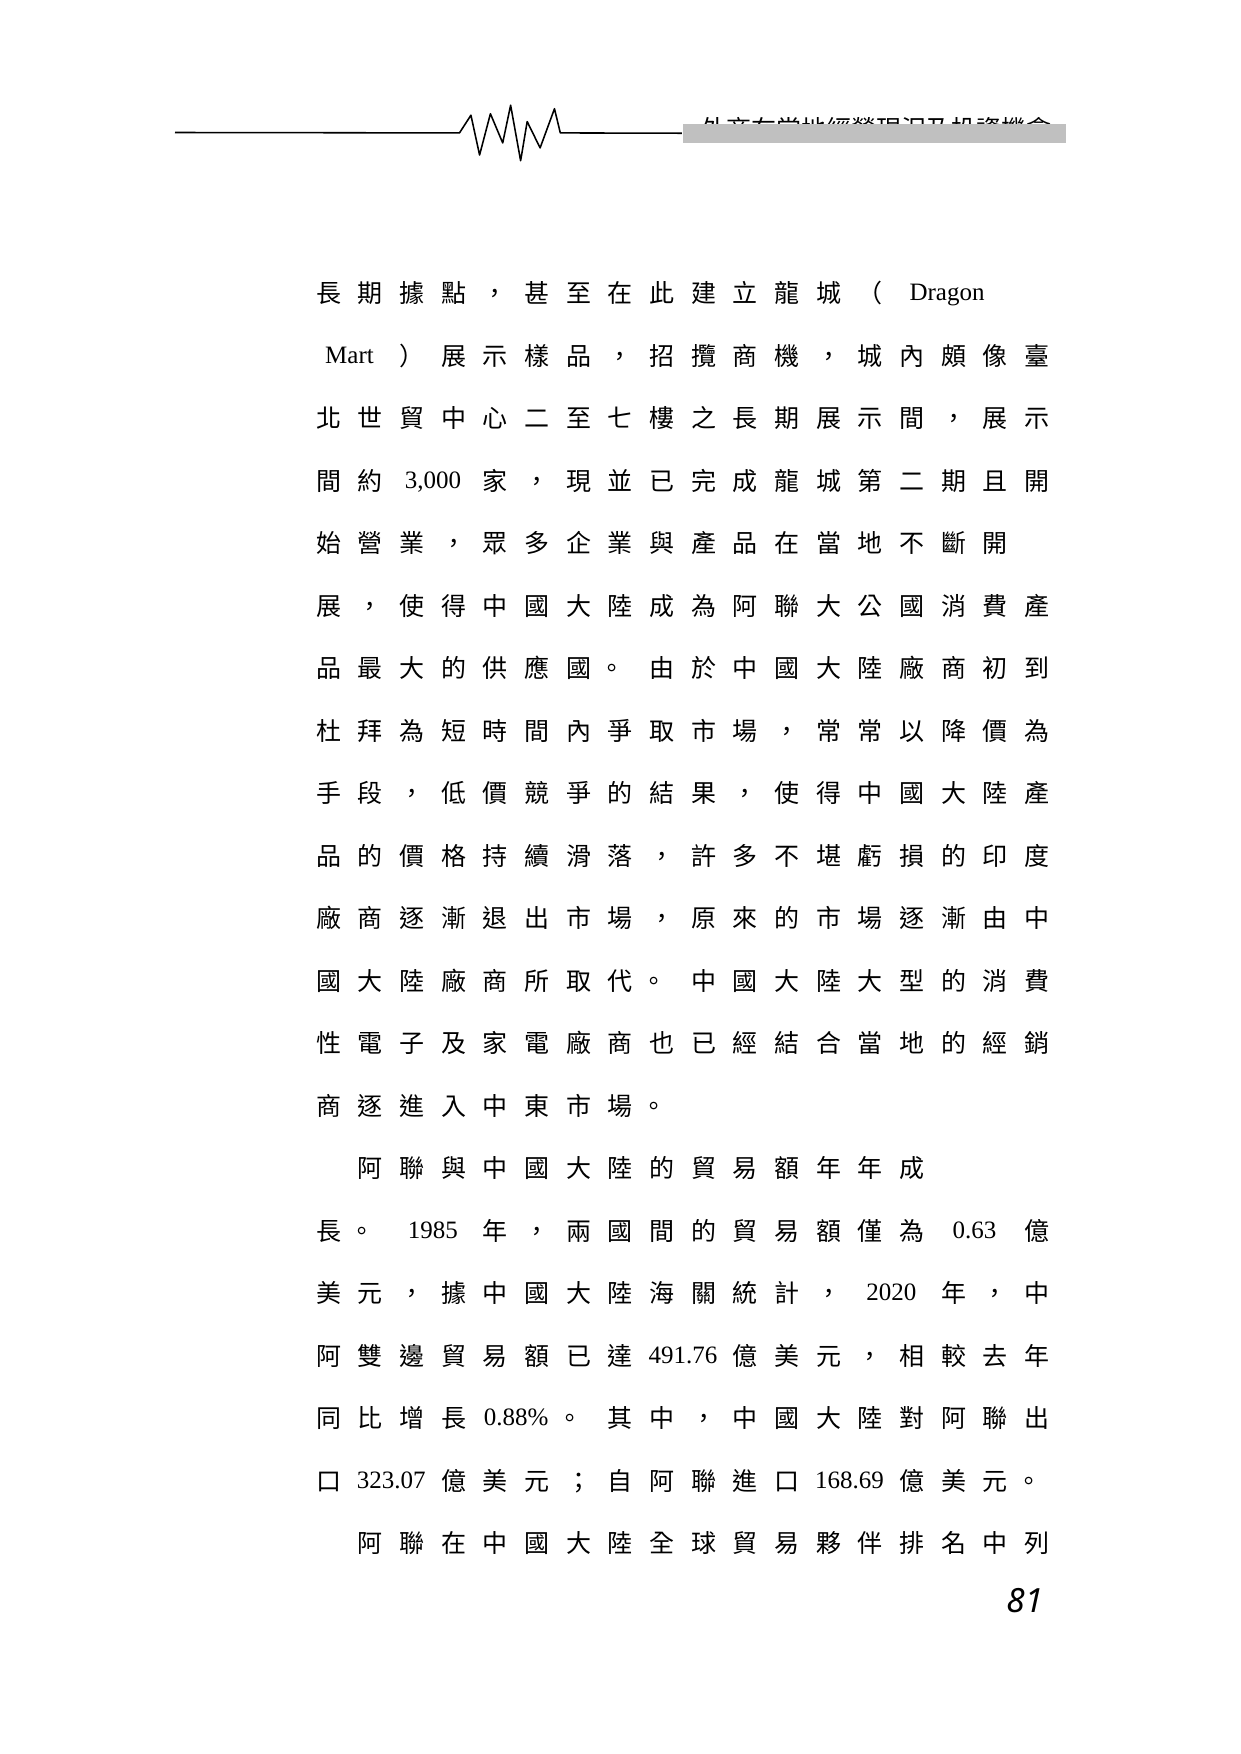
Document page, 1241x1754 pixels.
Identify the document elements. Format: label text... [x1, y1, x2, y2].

text 長期據點，甚至在此建立龍城（Dragon Mart）展示樣品，招攬商機，城內頗像臺北世貿中心二至七樓之長期展示間，展示間約3,000家，現並已完成龍城第二期且開始營業，眾多企業與產品在當地不斷開展，使得中國大陸成為阿聯大公國消費產品最大的供應國。由於中國大陸廠商初到杜拜為短時間內爭取市場，常常以降價為手段，低價競爭的結果，使得中國大陸產品的價格持續滑落，許多不堪虧損的印度廠商逐漸退出市場，原來的市場逐漸由中國大陸廠商所取代。中國大陸大型的消費性電子及家電廠商也已經結合當地的經銷商逐進入中東市場。 [281, 250, 1058, 1125]
text 阿聯在中國大陸全球貿易夥伴排名中列 [281, 1500, 1058, 1563]
text 阿聯與中國大陸的貿易額年年成長。1985年，兩國間的貿易額僅為0.63億美元，據中國大陸海關統計，2020年，中阿雙邊貿易額已達491.76億美元，相較去年同比增長0.88%。其中，中國大陸對阿聯出口323.07億美元；自阿聯進口168.69億美元。 [281, 1125, 1058, 1500]
